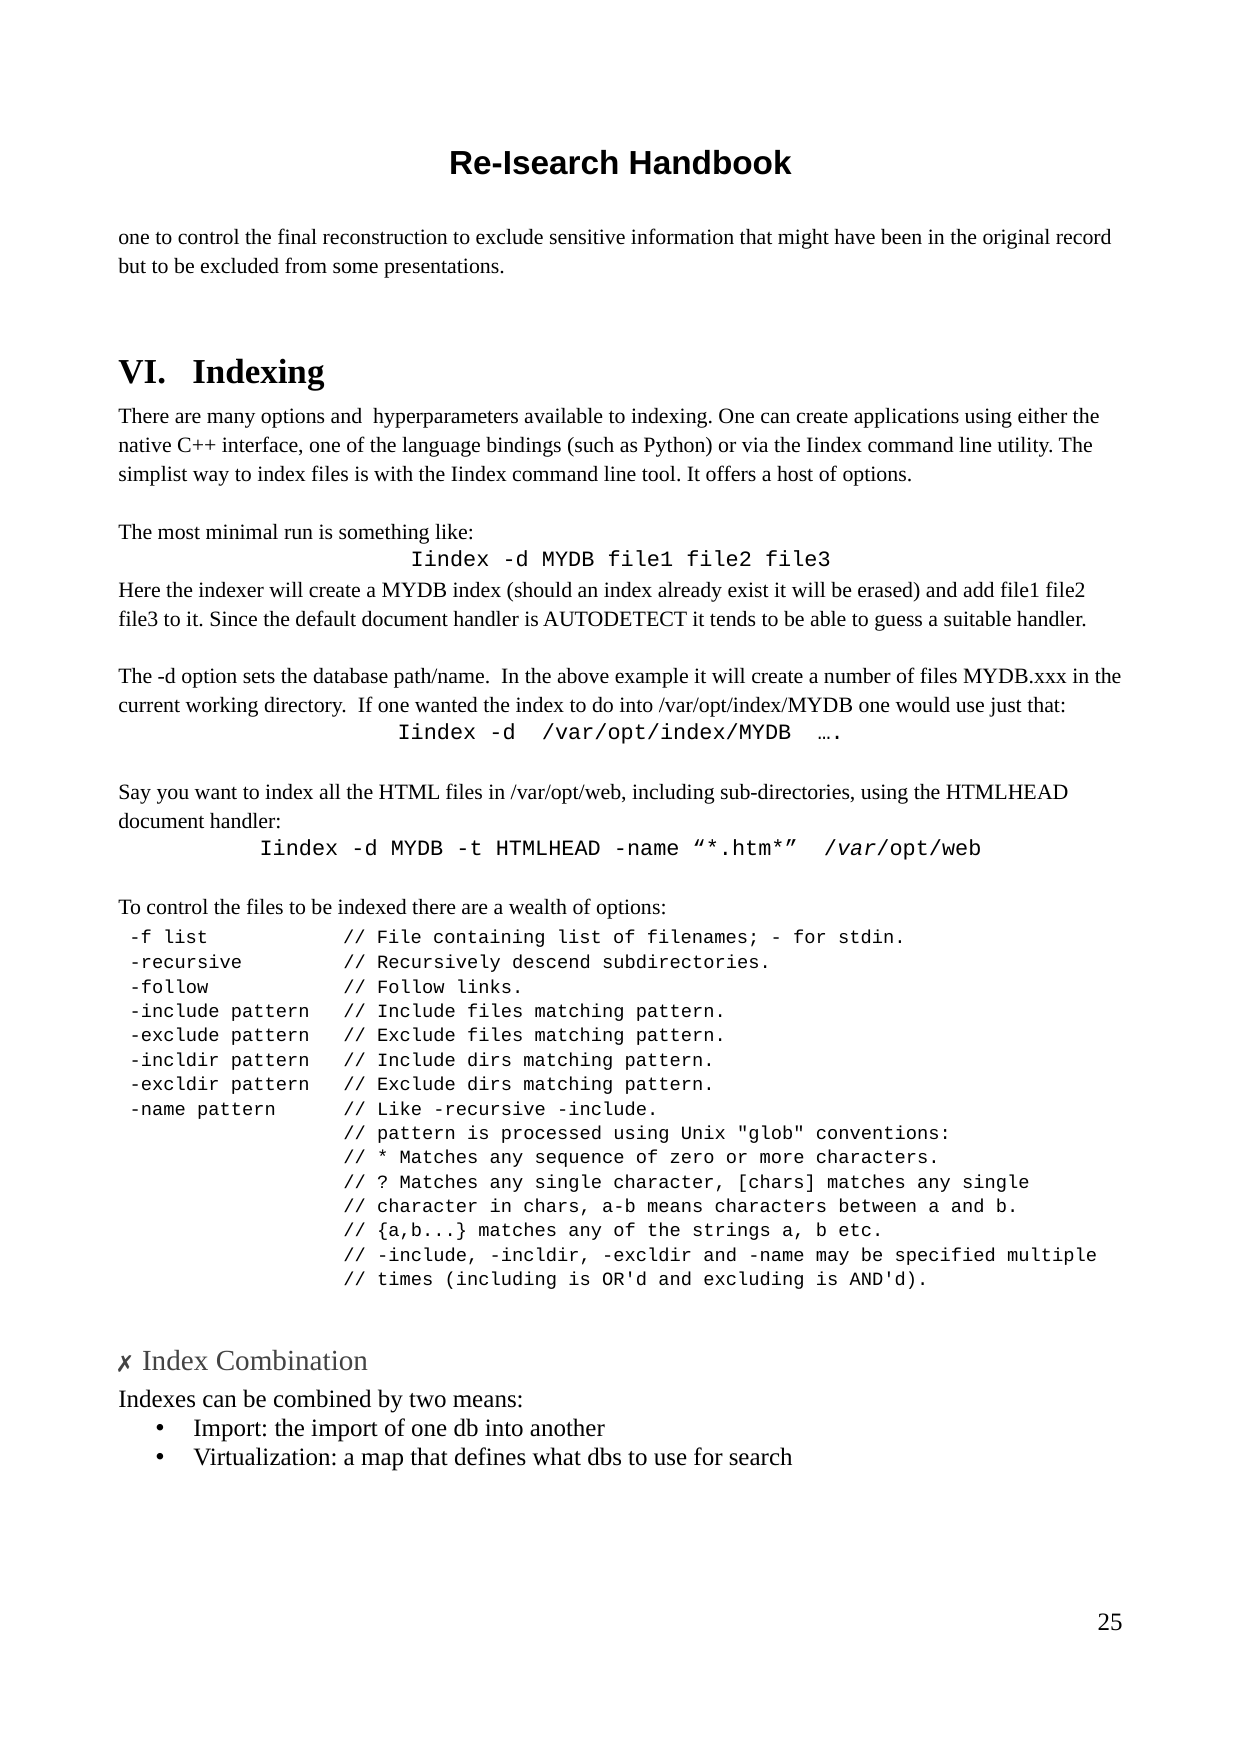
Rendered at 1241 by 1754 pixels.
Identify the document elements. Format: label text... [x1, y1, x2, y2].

text -follow // Follow links. [118, 977, 1122, 999]
text // * Matches any sequence of zero or more characters. [118, 1148, 1122, 1169]
text -recursive // Recursively descend subdirectories. [118, 953, 1122, 974]
text Indexes can be combined by two means: [118, 1384, 1122, 1413]
list Virtualization: a map that defines what dbs to use for search [156, 1442, 1122, 1471]
text -exclude pattern // Exclude files matching pattern. [118, 1026, 1122, 1047]
text Iindex -d /var/opt/index/MYDB …. [118, 721, 1122, 746]
list Import: the import of one db into another [156, 1413, 1122, 1442]
subtitle Index Combination [118, 1343, 1122, 1376]
text Here the indexer will create a MYDB index (should an index already exist it will be erased) and add file1 file2 file3 to it. Since the default document handler is AUTODETECT it tends to be able to guess a suitable handler. [118, 577, 1122, 631]
text one to control the final reconstruction to exclude sensitive information that might have been in the original record but to be excluded from some presentations. [118, 224, 1122, 278]
text // character in chars, a-b means characters between a and b. [118, 1197, 1122, 1218]
text The -d option sets the database path/name. In the above example it will create a number of files MYDB.xxx in the current working directory. If one wanted the index to do into /var/opt/index/MYDB one would use just that: [118, 663, 1122, 718]
text // times (including is OR'd and excluding is AND'd). [118, 1270, 1122, 1291]
text -f list // File containing list of filenames; - for stdin. [118, 923, 1122, 949]
text Iindex -d MYDB file1 file2 file3 [118, 548, 1122, 573]
text The most minimal run is something like: [118, 519, 1122, 544]
text // ? Matches any single character, [chars] matches any single [118, 1172, 1122, 1194]
text // {a,b...} matches any of the strings a, b etc. [118, 1221, 1122, 1242]
text -name pattern // Like -recursive -include. [118, 1099, 1122, 1121]
text -include pattern // Include files matching pattern. [118, 1002, 1122, 1023]
text Iindex -d MYDB -t HTMLHEAD -name “*.htm*” /var/opt/web [118, 837, 1122, 862]
text // -include, -incldir, -excldir and -name may be specified multiple [118, 1246, 1122, 1267]
subtitle Indexing [118, 351, 1122, 391]
text There are many options and hyperparameters available to indexing. One can create applications using either the native C++ interface, one of the language bindings (such as Python) or via the Iindex command line utility. The simplist way to index files is with the Iindex command line tool. It offers a host of options. [118, 403, 1122, 487]
text // pattern is processed using Unix "glob" conventions: [118, 1124, 1122, 1145]
text To control the files to be indexed there are a wealth of options: [118, 894, 1122, 919]
text -incldir pattern // Include dirs matching pattern. [118, 1051, 1122, 1072]
text -excldir pattern // Exclude dirs matching pattern. [118, 1075, 1122, 1096]
text Say you want to index all the HTML files in /var/opt/web, including sub-directories, using the HTMLHEAD document handler: [118, 779, 1122, 833]
